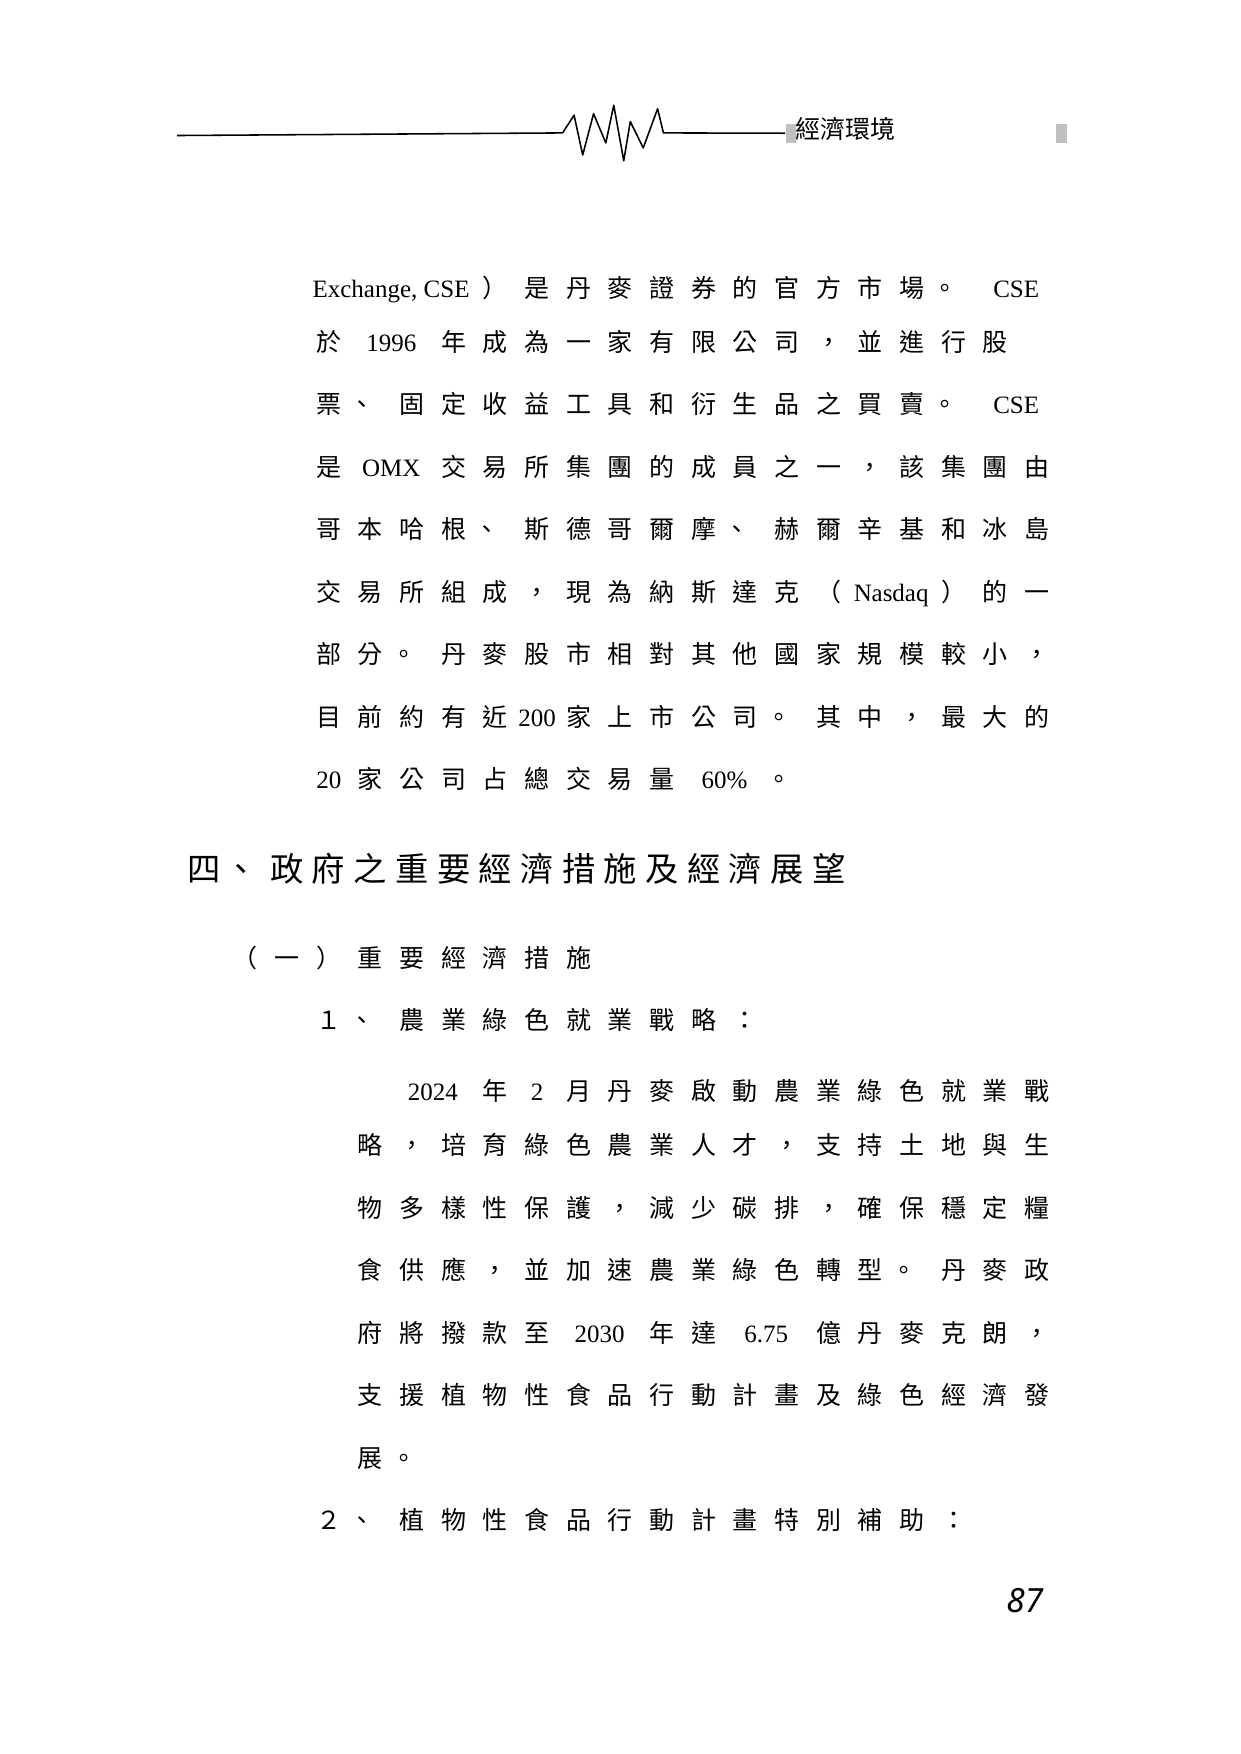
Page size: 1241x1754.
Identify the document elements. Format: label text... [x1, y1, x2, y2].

text （一）重要經濟措施 [207, 915, 1058, 977]
text １、農業綠色就業戰略： [281, 977, 1058, 1040]
text ２、植物性食品行動計畫特別補助： [281, 1477, 1058, 1540]
text Exchange, CSE）是丹麥證券的官方市場。CSE於1996年成為一家有限公司，並進行股票、固定收益工具和衍生品之買賣。CSE是OMX交易所集團的成員之一，該集團由哥本哈根、斯德哥爾摩、赫爾辛基和冰島交易所組成，現為納斯達克（Nasdaq）的一部分。丹麥股市相對其他國家規模較小，目前約有近200家上市公司。其中，最大的20家公司占總交易量60%。 [281, 236, 1058, 799]
text 2024年2月丹麥啟動農業綠色就業戰略，培育綠色農業人才，支持土地與生物多樣性保護，減少碳排，確保穩定糧食供應，並加速農業綠色轉型。丹麥政府將撥款至2030年達6.75億丹麥克朗，支援植物性食品行動計畫及綠色經濟發展。 [330, 1040, 1058, 1477]
text 四、政府之重要經濟措施及經濟展望 [183, 826, 1058, 888]
